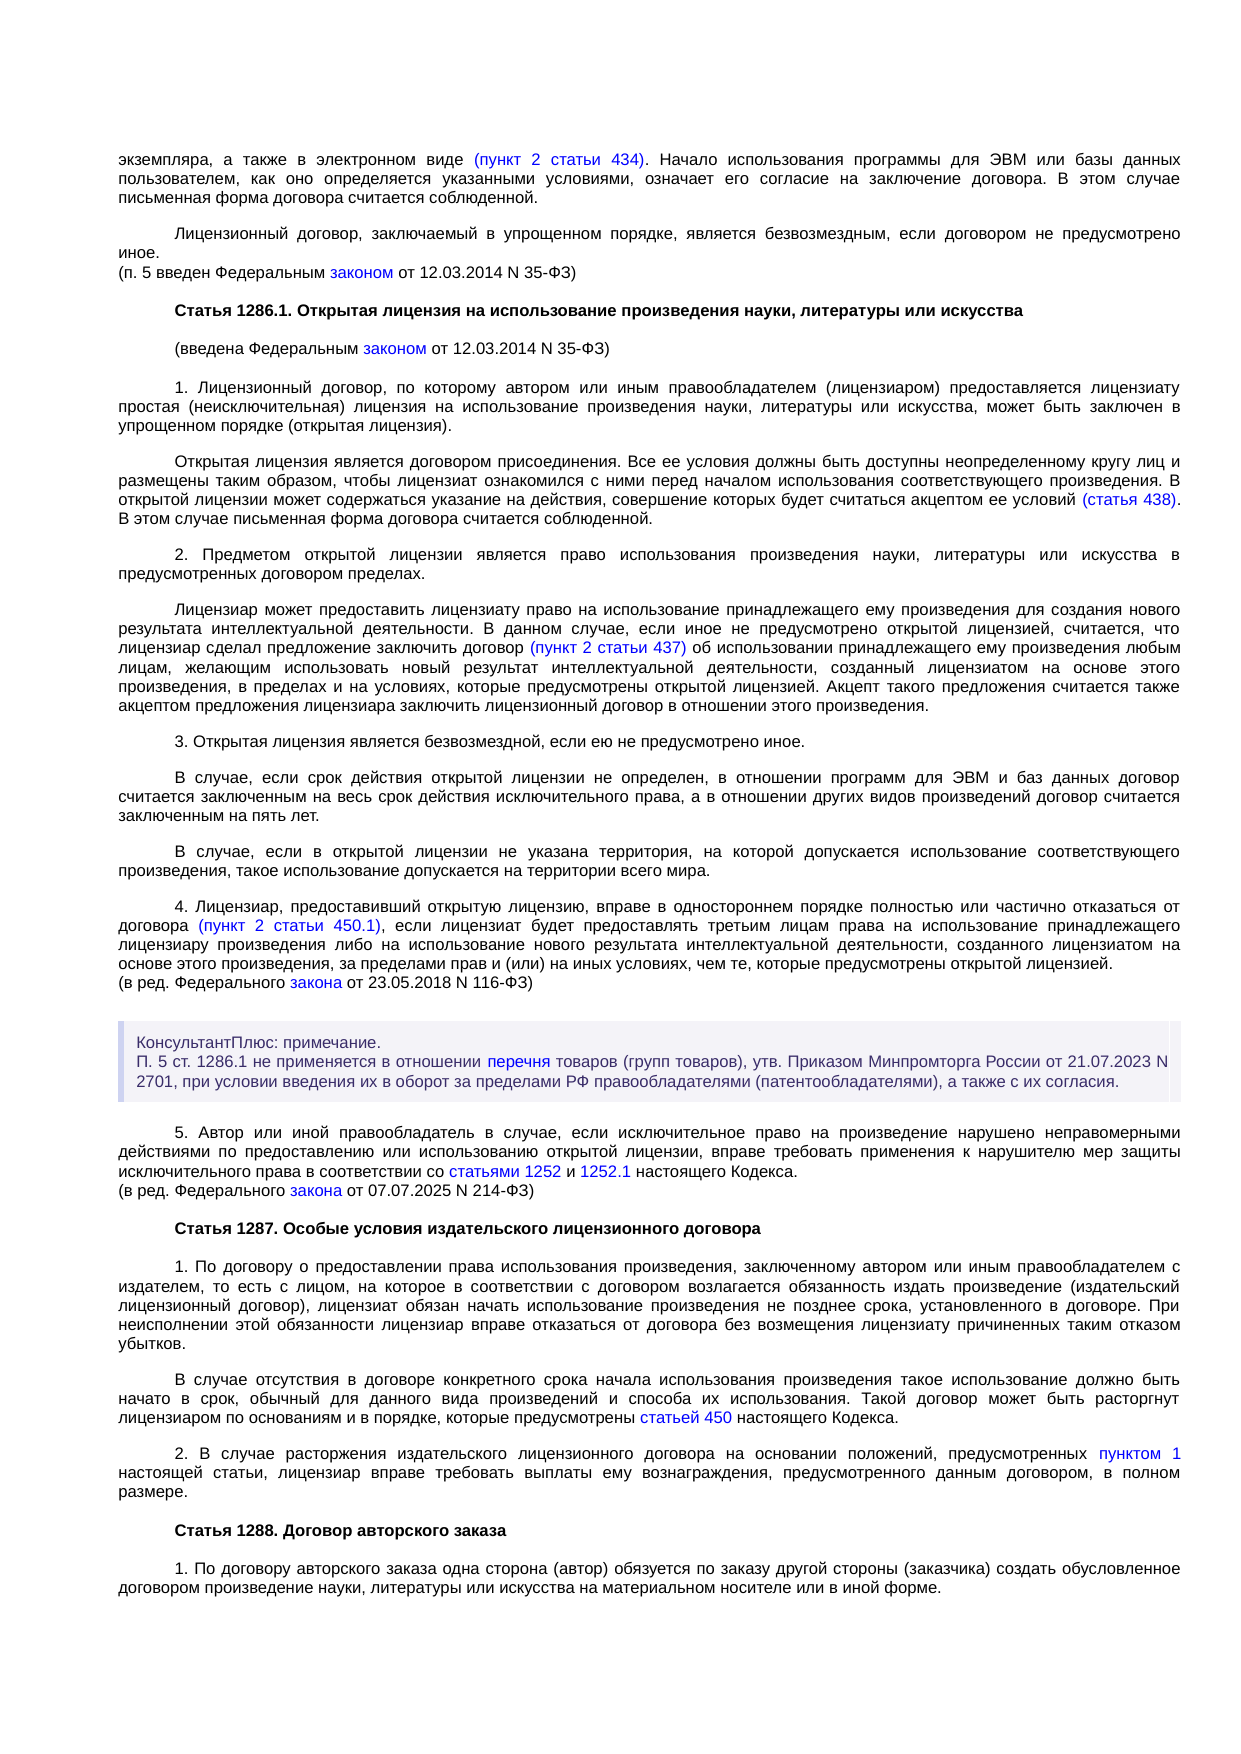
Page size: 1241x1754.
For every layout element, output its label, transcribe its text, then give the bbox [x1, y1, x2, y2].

text 1. По договору о предоставлении права использования произведения, заключенному автором или иным правообладателем с издателем, то есть с лицом, на которое в соответствии с договором возлагается обязанность издать произведение (издательский лицензионный договор), лицензиат обязан начать использование произведения не позднее срока, установленного в договоре. При неисполнении этой обязанности лицензиар вправе отказаться от договора без возмещения лицензиату причиненных таким отказом убытков. [118, 1257, 1181, 1353]
table_header [124, 1021, 136, 1102]
text 4. Лицензиар, предоставивший открытую лицензию, вправе в одностороннем порядке полностью или частично отказаться от договора (пункт 2 статьи 450.1), если лицензиат будет предоставлять третьим лицам права на использование принадлежащего лицензиару произведения либо на использование нового результата интеллектуальной деятельности, созданного лицензиатом на основе этого произведения, за пределами прав и (или) на иных условиях, чем те, которые предусмотрены открытой лицензией. [118, 897, 1181, 973]
text В случае, если срок действия открытой лицензии не определен, в отношении программ для ЭВМ и баз данных договор считается заключенным на весь срок действия исключительного права, а в отношении других видов произведений договор считается заключенным на пять лет. [118, 767, 1181, 825]
text (п. 5 введен Федеральным законом от 12.03.2014 N 35-ФЗ) [118, 262, 1181, 282]
text 2. Предметом открытой лицензии является право использования произведения науки, литературы или искусства в предусмотренных договором пределах. [118, 545, 1181, 583]
subtitle Статья 1287. Особые условия издательского лицензионного договора [118, 1219, 1181, 1238]
text Открытая лицензия является договором присоединения. Все ее условия должны быть доступны неопределенному кругу лиц и размещены таким образом, чтобы лицензиат ознакомился с ними перед началом использования соответствующего произведения. В открытой лицензии может содержаться указание на действия, совершение которых будет считаться акцептом ее условий (статья 438). В этом случае письменная форма договора считается соблюденной. [118, 452, 1181, 528]
table_header КонсультантПлюс: примечание. П. 5 ст. 1286.1 не применяется в отношении перечня товаров (групп товаров), утв. Приказом Минпромторга России от 21.07.2023 N 2701, при условии введения их в оборот за пределами РФ правообладателями (патентообладателями), а также с их согласия. [136, 1021, 1169, 1102]
text Лицензионный договор, заключаемый в упрощенном порядке, является безвозмездным, если договором не предусмотрено иное. [118, 224, 1181, 262]
text (введена Федеральным законом от 12.03.2014 N 35-ФЗ) [118, 339, 1181, 358]
text (в ред. Федерального закона от 07.07.2025 N 214-ФЗ) [118, 1181, 1181, 1200]
text Лицензиар может предоставить лицензиату право на использование принадлежащего ему произведения для создания нового результата интеллектуальной деятельности. В данном случае, если иное не предусмотрено открытой лицензией, считается, что лицензиар сделал предложение заключить договор (пункт 2 статьи 437) об использовании принадлежащего ему произведения любым лицам, желающим использовать новый результат интеллектуальной деятельности, созданный лицензиатом на основе этого произведения, в пределах и на условиях, которые предусмотрены открытой лицензией. Акцепт такого предложения считается также акцептом предложения лицензиара заключить лицензионный договор в отношении этого произведения. [118, 600, 1181, 715]
text 1. По договору авторского заказа одна сторона (автор) обязуется по заказу другой стороны (заказчика) создать обусловленное договором произведение науки, литературы или искусства на материальном носителе или в иной форме. [118, 1559, 1181, 1597]
subtitle Статья 1288. Договор авторского заказа [118, 1521, 1181, 1540]
text 1. Лицензионный договор, по которому автором или иным правообладателем (лицензиаром) предоставляется лицензиату простая (неисключительная) лицензия на использование произведения науки, литературы или искусства, может быть заключен в упрощенном порядке (открытая лицензия). [118, 377, 1181, 435]
table_header [1170, 1021, 1181, 1102]
text В случае отсутствия в договоре конкретного срока начала использования произведения такое использование должно быть начато в срок, обычный для данного вида произведений и способа их использования. Такой договор может быть расторгнут лицензиаром по основаниям и в порядке, которые предусмотрены статьей 450 настоящего Кодекса. [118, 1370, 1181, 1427]
subtitle Статья 1286.1. Открытая лицензия на использование произведения науки, литературы или искусства [118, 301, 1181, 320]
text 3. Открытая лицензия является безвозмездной, если ею не предусмотрено иное. [118, 732, 1181, 751]
text (в ред. Федерального закона от 23.05.2018 N 116-ФЗ) [118, 973, 1181, 992]
text 5. Автор или иной правообладатель в случае, если исключительное право на произведение нарушено неправомерными действиями по предоставлению или использованию открытой лицензии, вправе требовать применения к нарушителю мер защиты исключительного права в соответствии со статьями 1252 и 1252.1 настоящего Кодекса. [118, 1123, 1181, 1181]
text 2. В случае расторжения издательского лицензионного договора на основании положений, предусмотренных пунктом 1 настоящей статьи, лицензиар вправе требовать выплаты ему вознаграждения, предусмотренного данным договором, в полном размере. [118, 1444, 1181, 1501]
text экземпляра, а также в электронном виде (пункт 2 статьи 434). Начало использования программы для ЭВМ или базы данных пользователем, как оно определяется указанными условиями, означает его согласие на заключение договора. В этом случае письменная форма договора считается соблюденной. [118, 150, 1181, 207]
table_header [118, 1021, 124, 1102]
text В случае, если в открытой лицензии не указана территория, на которой допускается использование соответствующего произведения, такое использование допускается на территории всего мира. [118, 842, 1181, 880]
